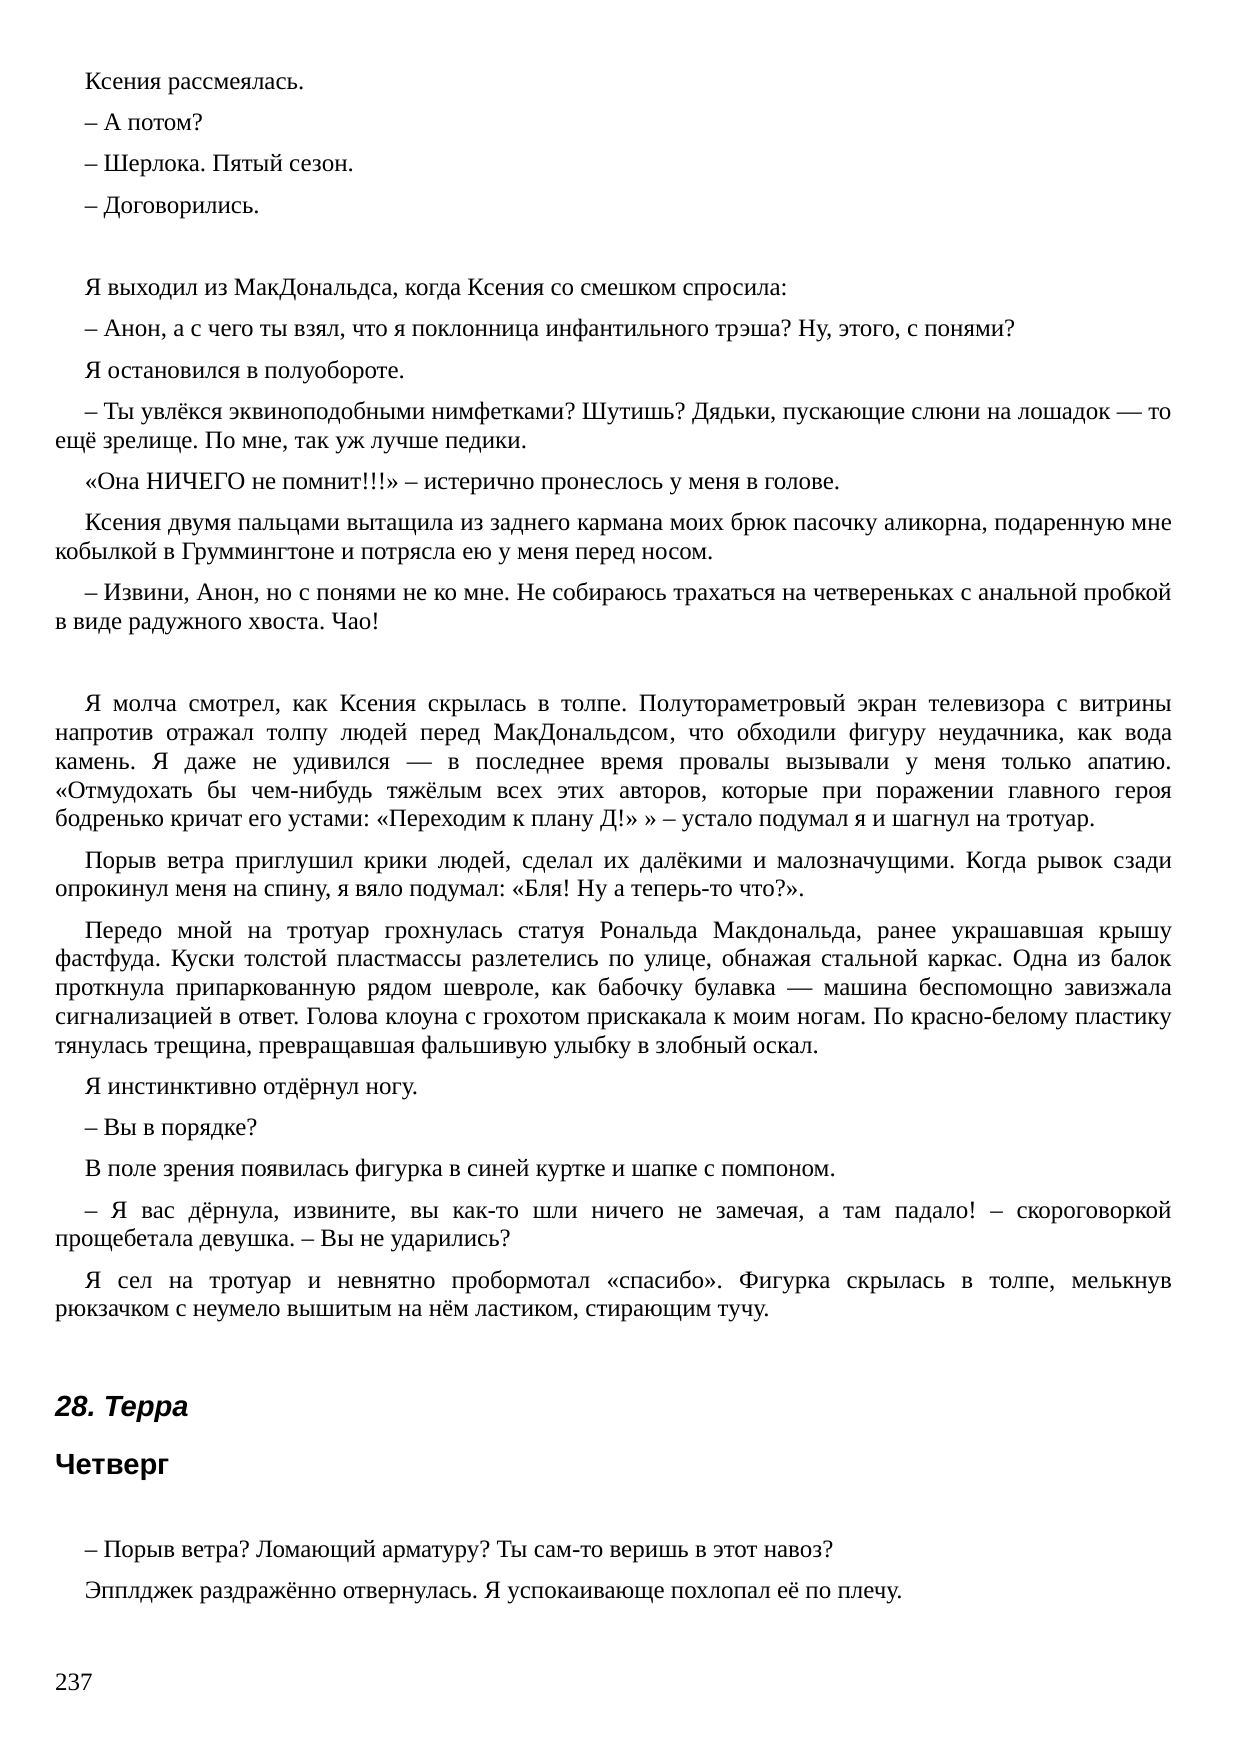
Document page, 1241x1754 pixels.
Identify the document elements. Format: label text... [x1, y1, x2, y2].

text – Порыв ветра? Ломающий арматуру? Ты сам-то веришь в этот навоз? [55, 1534, 1173, 1563]
text Я молча смотрел, как Ксения скрылась в толпе. Полутораметровый экран телевизора с витрины напротив отражал толпу людей перед МакДональдсом, что обходили фигуру неудачника, как вода камень. Я даже не удивился — в последнее время провалы вызывали у меня только апатию. «Отмудохать бы чем-нибудь тяжёлым всех этих авторов, которые при поражении главного героя бодренько кричат его устами: «Переходим к плану Д!» » – устало подумал я и шагнул на тротуар. [55, 688, 1173, 832]
text Ксения рассмеялась. [55, 66, 1173, 95]
text «Она НИЧЕГО не помнит!!!» – истерично пронеслось у меня в голове. [55, 466, 1173, 495]
text – Ты увлёкся эквиноподобными нимфетками? Шутишь? Дядьки, пускающие слюни на лошадок — то ещё зрелище. По мне, так уж лучше педики. [55, 396, 1173, 453]
text Ксения двумя пальцами вытащила из заднего кармана моих брюк пасочку аликорна, подаренную мне кобылкой в Груммингтоне и потрясла ею у меня перед носом. [55, 507, 1173, 565]
text Порыв ветра приглушил крики людей, сделал их далёкими и малозначущими. Когда рывок сзади опрокинул меня на спину, я вяло подумал: «Бля! Ну а теперь-то что?». [55, 845, 1173, 902]
text – Анон, а с чего ты взял, что я поклонница инфантильного трэша? Ну, этого, с понями? [55, 313, 1173, 342]
text Передо мной на тротуар грохнулась статуя Рональда Макдональда, ранее украшавшая крышу фастфуда. Куски толстой пластмассы разлетелись по улице, обнажая стальной каркас. Одна из балок проткнула припаркованную рядом шевроле, как бабочку булавка — машина беспомощно завизжала сигнализацией в ответ. Голова клоуна с грохотом прискакала к моим ногам. По красно-белому пластику тянулась трещина, превращавшая фальшивую улыбку в злобный оскал. [55, 915, 1173, 1058]
text В поле зрения появилась фигурка в синей куртке и шапке с помпоном. [55, 1153, 1173, 1182]
text Я остановился в полуобороте. [55, 355, 1173, 383]
text – Извини, Анон, но с понями не ко мне. Не собираюсь трахаться на четвереньках с анальной пробкой в виде радужного хвоста. Чао! [55, 577, 1173, 635]
text – Вы в порядке? [55, 1112, 1173, 1141]
text – А потом? [55, 107, 1173, 136]
subtitle Четверг [55, 1447, 1173, 1481]
text Я инстинктивно отдёрнул ногу. [55, 1071, 1173, 1100]
text Эпплджек раздражённо отвернулась. Я успокаивающе похлопал её по плечу. [55, 1576, 1173, 1604]
text Я выходил из МакДональдса, когда Ксения со смешком спросила: [55, 272, 1173, 301]
text Я сел на тротуар и невнятно пробормотал «спасибо». Фигурка скрылась в толпе, мелькнув рюкзачком с неумело вышитым на нём ластиком, стирающим тучу. [55, 1265, 1173, 1322]
subtitle 28. Терра [55, 1388, 1173, 1422]
text – Договорились. [55, 190, 1173, 218]
text – Шерлока. Пятый сезон. [55, 148, 1173, 177]
text – Я вас дёрнула, извините, вы как-то шли ничего не замечая, а там падало! – скороговоркой прощебетала девушка. – Вы не ударились? [55, 1195, 1173, 1252]
